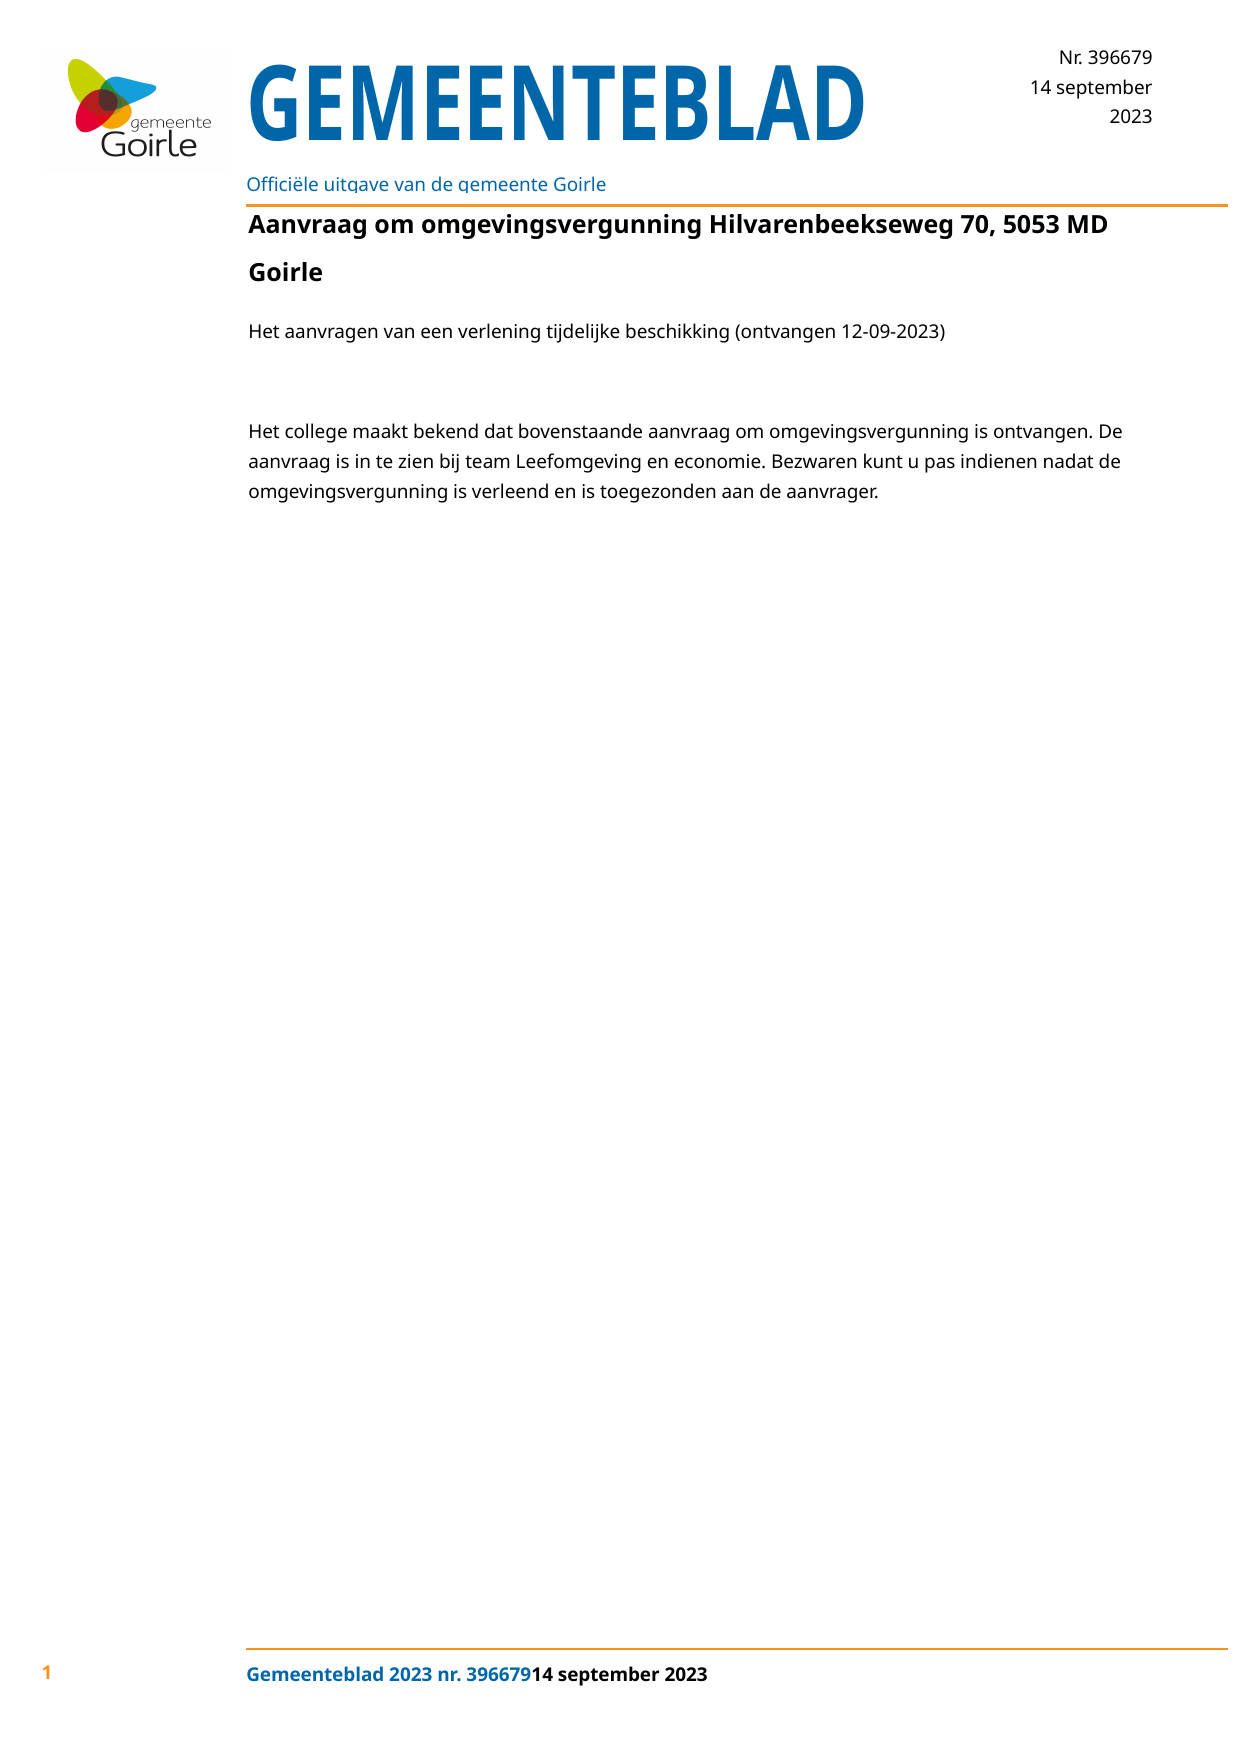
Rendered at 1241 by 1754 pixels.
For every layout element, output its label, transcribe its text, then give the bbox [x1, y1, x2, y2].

text Het college maakt bekend dat bovenstaande aanvraag om omgevingsvergunning is ontvangen. De aanvraag is in te zien bij team Leefomgeving en economie. Bezwaren kunt u pas indienen nadat de omgevingsvergunning is verleend en is toegezonden aan de aanvrager. [248, 419, 1152, 504]
picture [41, 47, 231, 172]
text Aanvraag om omgevingsvergunning Hilvarenbeekseweg 70, 5053 MD Goirle [248, 207, 1152, 288]
text Het aanvragen van een verlening tijdelijke beschikking (ontvangen 12-09-2023) [248, 318, 1152, 344]
